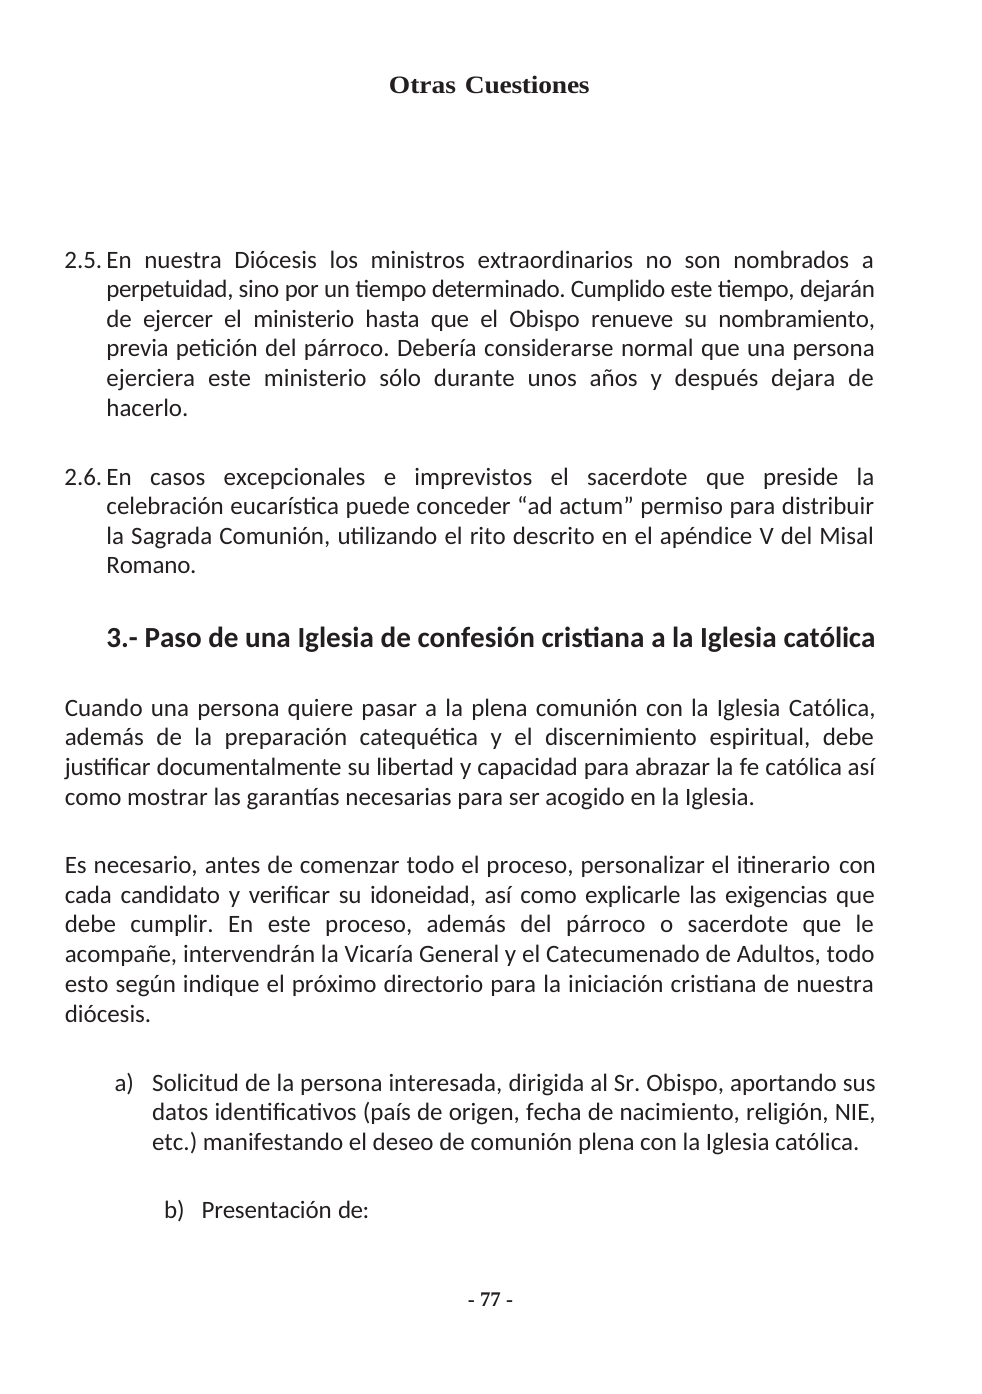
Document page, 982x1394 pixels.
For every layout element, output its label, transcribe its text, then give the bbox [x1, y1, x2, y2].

list En nuestra Diócesis los ministros extraordinarios no son nombrados a perpetuidad, sino por un tiempo determinado. Cumplido este tiempo, dejarán de ejercer el ministerio hasta que el Obispo renueve su nombramiento, previa petición del párroco. Debería considerarse normal que una persona ejerciera este ministerio sólo durante unos años y después dejara de hacerlo. [64, 244, 875, 422]
text Cuando una persona quiere pasar a la plena comunión con la Iglesia Católica, además de la preparación catequética y el discernimiento espiritual, debe justificar documentalmente su libertad y capacidad para abrazar la fe católica así como mostrar las garantías necesarias para ser acogido en la Iglesia. [64, 693, 876, 811]
subtitle 3.- Paso de una Iglesia de confesión cristiana a la Iglesia católica [106, 619, 917, 655]
list Presentación de: [164, 1194, 917, 1225]
list En casos excepcionales e imprevistos el sacerdote que preside la celebración eucarística puede conceder “ad actum” permiso para distribuir la Sagrada Comunión, utilizando el rito descrito en el apéndice V del Misal Romano. [64, 461, 875, 580]
list Solicitud de la persona interesada, dirigida al Sr. Obispo, aportando sus datos identificativos (país de origen, fecha de nacimiento, religión, NIE, etc.) manifestando el deseo de comunión plena con la Iglesia católica. [114, 1067, 875, 1156]
text Es necesario, antes de comenzar todo el proceso, personalizar el itinerario con cada candidato y verificar su idoneidad, así como explicarle las exigencias que debe cumplir. En este proceso, además del párroco o sacerdote que le acompañe, intervendrán la Vicaría General y el Catecumenado de Adultos, todo esto según indique el próximo directorio para la iniciación cristiana de nuestra diócesis. [64, 850, 876, 1028]
